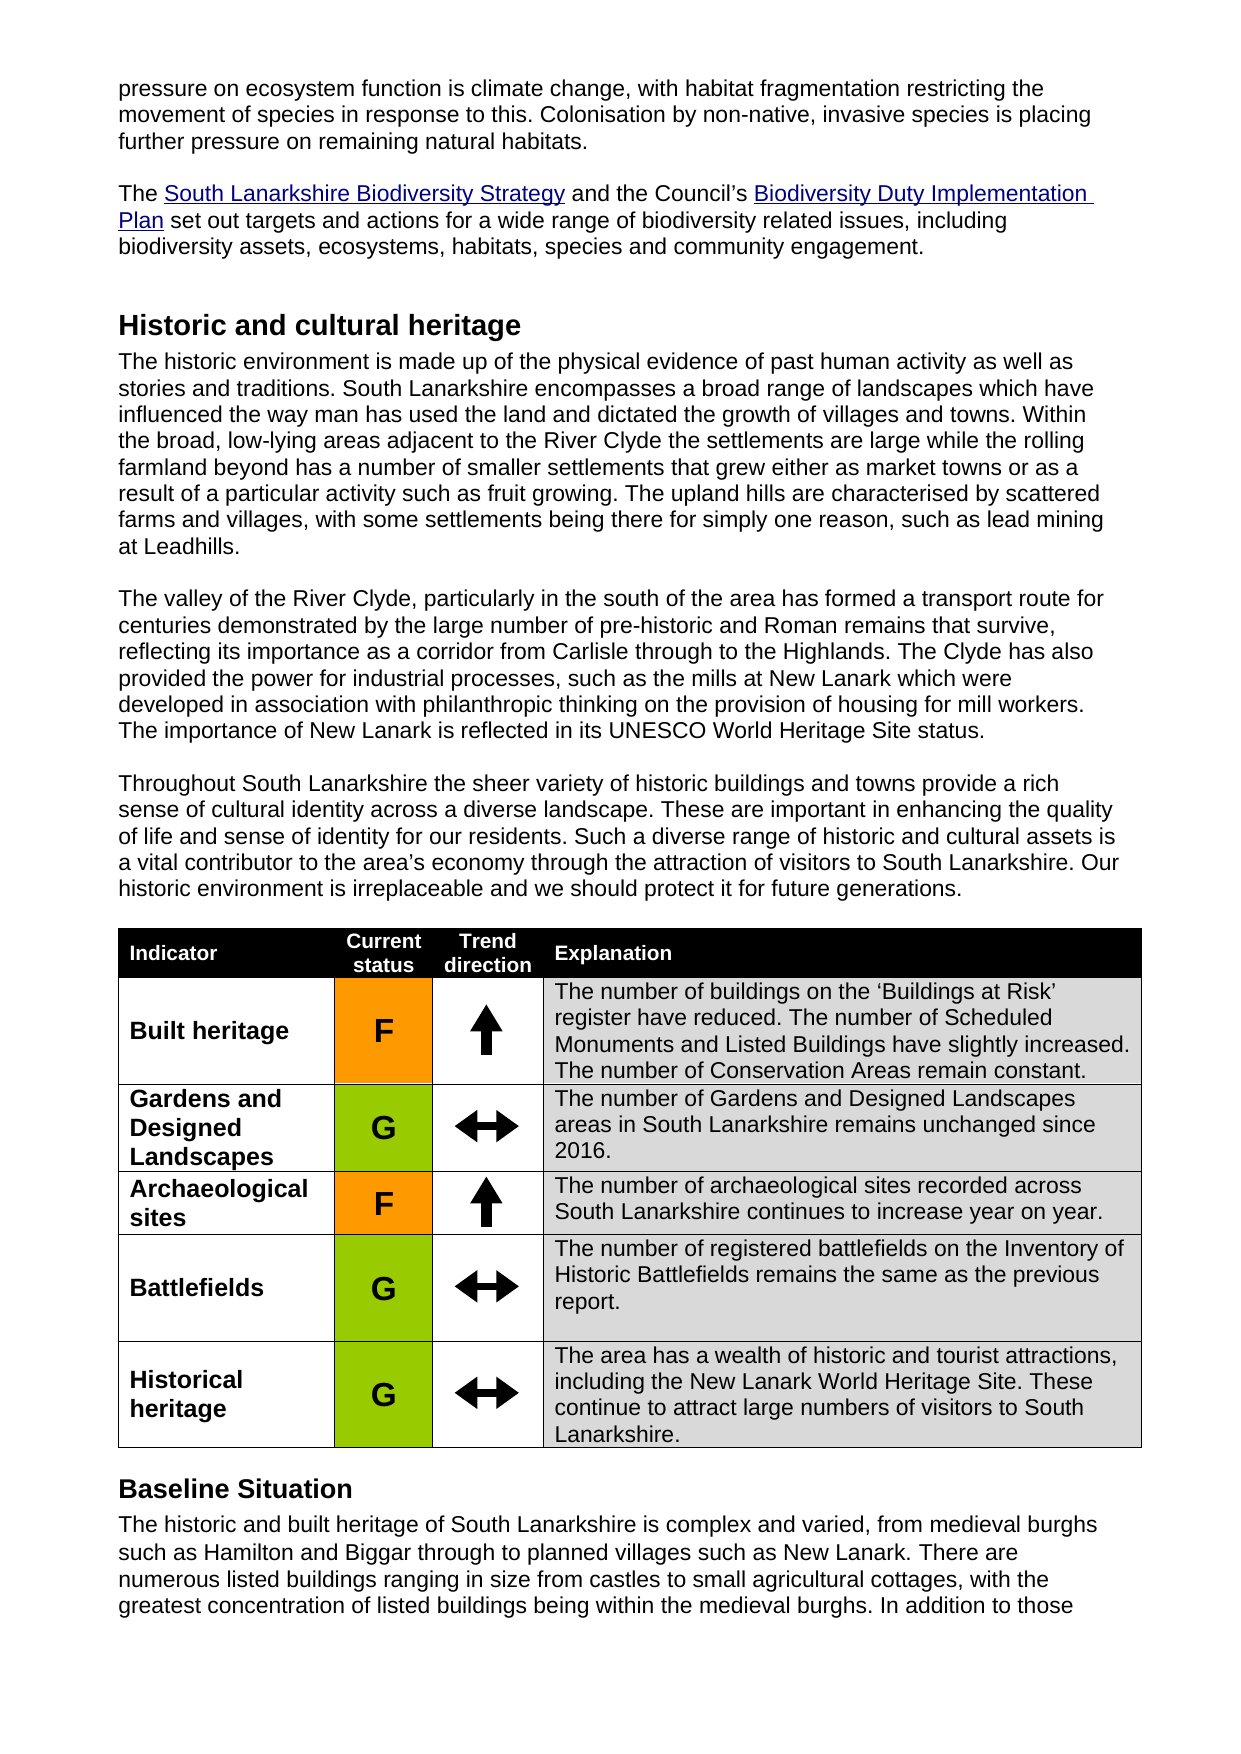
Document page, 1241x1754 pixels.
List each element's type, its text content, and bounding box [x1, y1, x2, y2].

text The valley of the River Clyde, particularly in the south of the area has formed a transport route for centuries demonstrated by the large number of pre-historic and Roman remains that survive, reflecting its importance as a corridor from Carlisle through to the Highlands. The Clyde has also provided the power for industrial processes, such as the mills at New Lanark which were developed in association with philanthropic thinking on the provision of housing for mill workers. The importance of New Lanark is reflected in its UNESCO World Heritage Site status. [118, 585, 1122, 743]
table_cell [433, 978, 543, 1083]
text The South Lanarkshire Biodiversity Strategy and the Council’s Biodiversity Duty Implementation Plan set out targets and actions for a wide range of biodiversity related issues, including biodiversity assets, ecosystems, habitats, species and community engagement. [118, 180, 1122, 259]
table_header Current status [335, 929, 432, 977]
text The historic and built heritage of South Lanarkshire is complex and varied, from medieval burghs such as Hamilton and Biggar through to planned villages such as New Lanark. There are numerous listed buildings ranging in size from castles to small agricultural cottages, with the greatest concentration of listed buildings being within the medieval burghs. In addition to those [118, 1511, 1122, 1618]
table_cell [433, 1172, 543, 1234]
table_cell Battlefields [119, 1235, 334, 1341]
text pressure on ecosystem function is climate change, with habitat fragmentation restricting the movement of species in response to this. Colonisation by non-native, invasive species is placing further pressure on remaining natural habitats. [118, 75, 1122, 154]
table_cell F [335, 1172, 432, 1234]
table_cell Built heritage [119, 978, 334, 1083]
table_header Indicator [119, 929, 334, 977]
table_cell F [335, 978, 432, 1083]
table_cell Gardens and Designed Landscapes [119, 1085, 334, 1171]
table_cell [433, 1342, 543, 1447]
table_header Trend direction [433, 929, 543, 977]
subtitle Baseline Situation [118, 1473, 1122, 1504]
table_header Explanation [544, 929, 1141, 977]
table_cell The number of registered battlefields on the Inventory of Historic Battlefields remains the same as the previous report. [544, 1235, 1141, 1341]
subtitle Historic and cultural heritage [118, 308, 1122, 342]
table_cell Historical heritage [119, 1342, 334, 1447]
table_cell The number of buildings on the ‘Buildings at Risk’ register have reduced. The number of Scheduled Monuments and Listed Buildings have slightly increased. The number of Conservation Areas remain constant. [544, 978, 1141, 1083]
table_cell G [335, 1235, 432, 1341]
table_cell The number of Gardens and Designed Landscapes areas in South Lanarkshire remains unchanged since 2016. [544, 1085, 1141, 1171]
table_cell G [335, 1085, 432, 1171]
table_cell [433, 1085, 543, 1171]
text Throughout South Lanarkshire the sheer variety of historic buildings and towns provide a rich sense of cultural identity across a diverse landscape. These are important in enhancing the quality of life and sense of identity for our residents. Such a diverse range of historic and cultural assets is a vital contributor to the area’s economy through the attraction of visitors to South Lanarkshire. Our historic environment is irreplaceable and we should protect it for future generations. [118, 770, 1122, 902]
table_cell The number of archaeological sites recorded across South Lanarkshire continues to increase year on year. [544, 1172, 1141, 1234]
table_cell G [335, 1342, 432, 1447]
table_cell [433, 1235, 543, 1341]
table_cell Archaeological sites [119, 1172, 334, 1234]
table_cell The area has a wealth of historic and tourist attractions, including the New Lanark World Heritage Site. These continue to attract large numbers of visitors to South Lanarkshire. [544, 1342, 1141, 1447]
text The historic environment is made up of the physical evidence of past human activity as well as stories and traditions. South Lanarkshire encompasses a broad range of landscapes which have influenced the way man has used the land and dictated the growth of villages and towns. Within the broad, low-lying areas adjacent to the River Clyde the settlements are large while the rolling farmland beyond has a number of smaller settlements that grew either as market towns or as a result of a particular activity such as fruit growing. The upland hills are characterised by scattered farms and villages, with some settlements being there for simply one reason, such as lead mining at Leadhills. [118, 348, 1122, 559]
